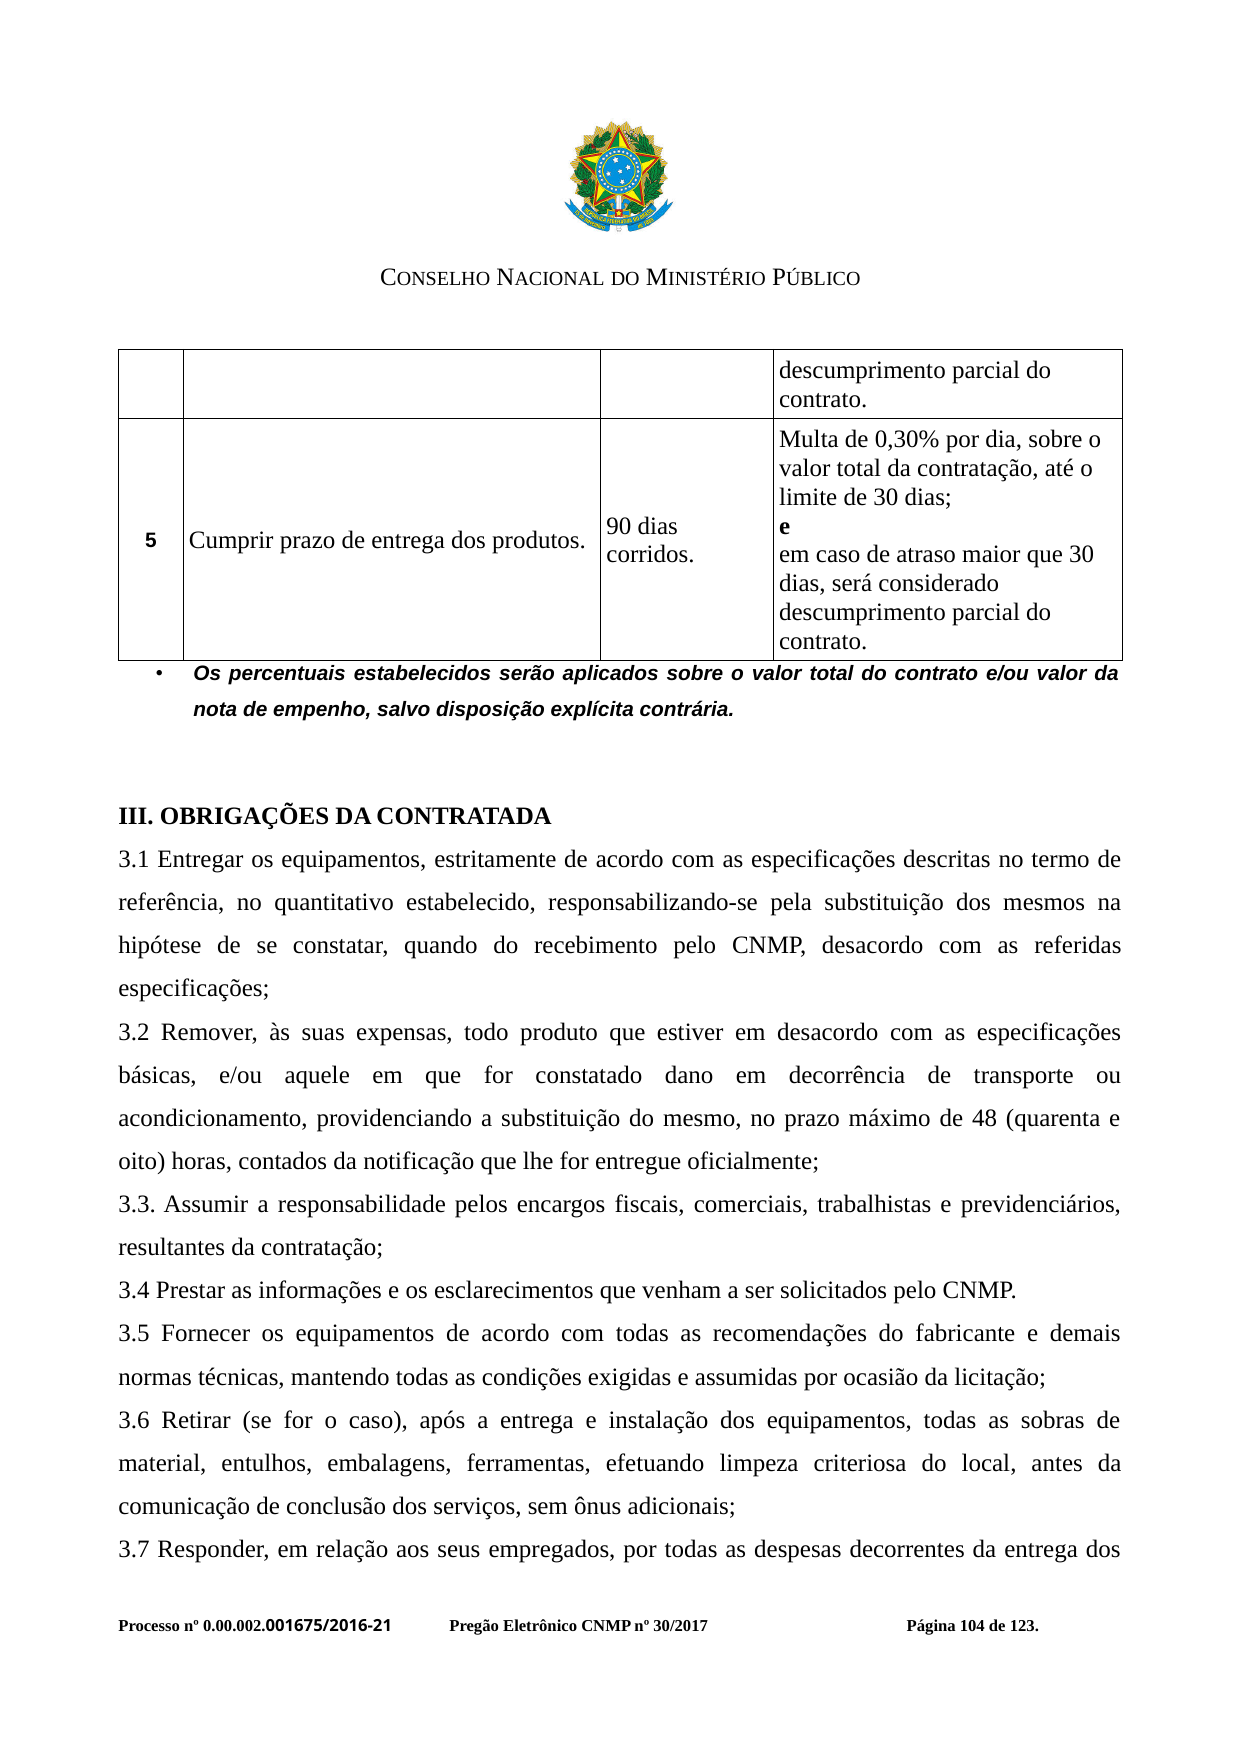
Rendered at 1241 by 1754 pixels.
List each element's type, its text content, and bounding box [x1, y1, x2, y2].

text 3.6 Retirar (se for o caso), após a entrega e instalação dos equipamentos, todas as sobras de material, entulhos, embalagens, ferramentas, efetuando limpeza criteriosa do local, antes da comunicação de conclusão dos serviços, sem ônus adicionais; [118, 1405, 1122, 1520]
list Os percentuais estabelecidos serão aplicados sobre o valor total do contrato e/ou valor da nota de empenho, salvo disposição explícita contrária. [156, 661, 1122, 721]
text 3.3. Assumir a responsabilidade pelos encargos fiscais, comerciais, trabalhistas e previdenciários, resultantes da contratação; [118, 1189, 1122, 1261]
table_cell Multa de 0,30% por dia, sobre o valor total da contratação, até o limite de 30 dias; e em caso de atraso maior que 30 dias, será considerado descumprimento parcial do contrato. [774, 419, 1122, 660]
table_cell Cumprir prazo de entrega dos produtos. [184, 419, 600, 660]
text III. OBRIGAÇÕES DA CONTRATADA [118, 801, 1122, 830]
text 3.5 Fornecer os equipamentos de acordo com todas as recomendações do fabricante e demais normas técnicas, mantendo todas as condições exigidas e assumidas por ocasião da licitação; [118, 1318, 1122, 1390]
table_cell 90 dias corridos. [601, 419, 773, 660]
text 3.4 Prestar as informações e os esclarecimentos que venham a ser solicitados pelo CNMP. [118, 1275, 1122, 1304]
text 3.7 Responder, em relação aos seus empregados, por todas as despesas decorrentes da entrega dos [118, 1534, 1122, 1563]
table_cell descumprimento parcial do contrato. [774, 350, 1122, 418]
table_cell [601, 350, 773, 418]
table_cell 5 [119, 419, 183, 660]
table_cell [119, 350, 183, 418]
text 3.2 Remover, às suas expensas, todo produto que estiver em desacordo com as especificações básicas, e/ou aquele em que for constatado dano em decorrência de transporte ou acondicionamento, providenciando a substituição do mesmo, no prazo máximo de 48 (quarenta e oito) horas, contados da notificação que lhe for entregue oficialmente; [118, 1017, 1122, 1175]
text 3.1 Entregar os equipamentos, estritamente de acordo com as especificações descritas no termo de referência, no quantitativo estabelecido, responsabilizando-se pela substituição dos mesmos na hipótese de se constatar, quando do recebimento pelo CNMP, desacordo com as referidas especificações; [118, 844, 1122, 1002]
table_cell [184, 350, 600, 418]
